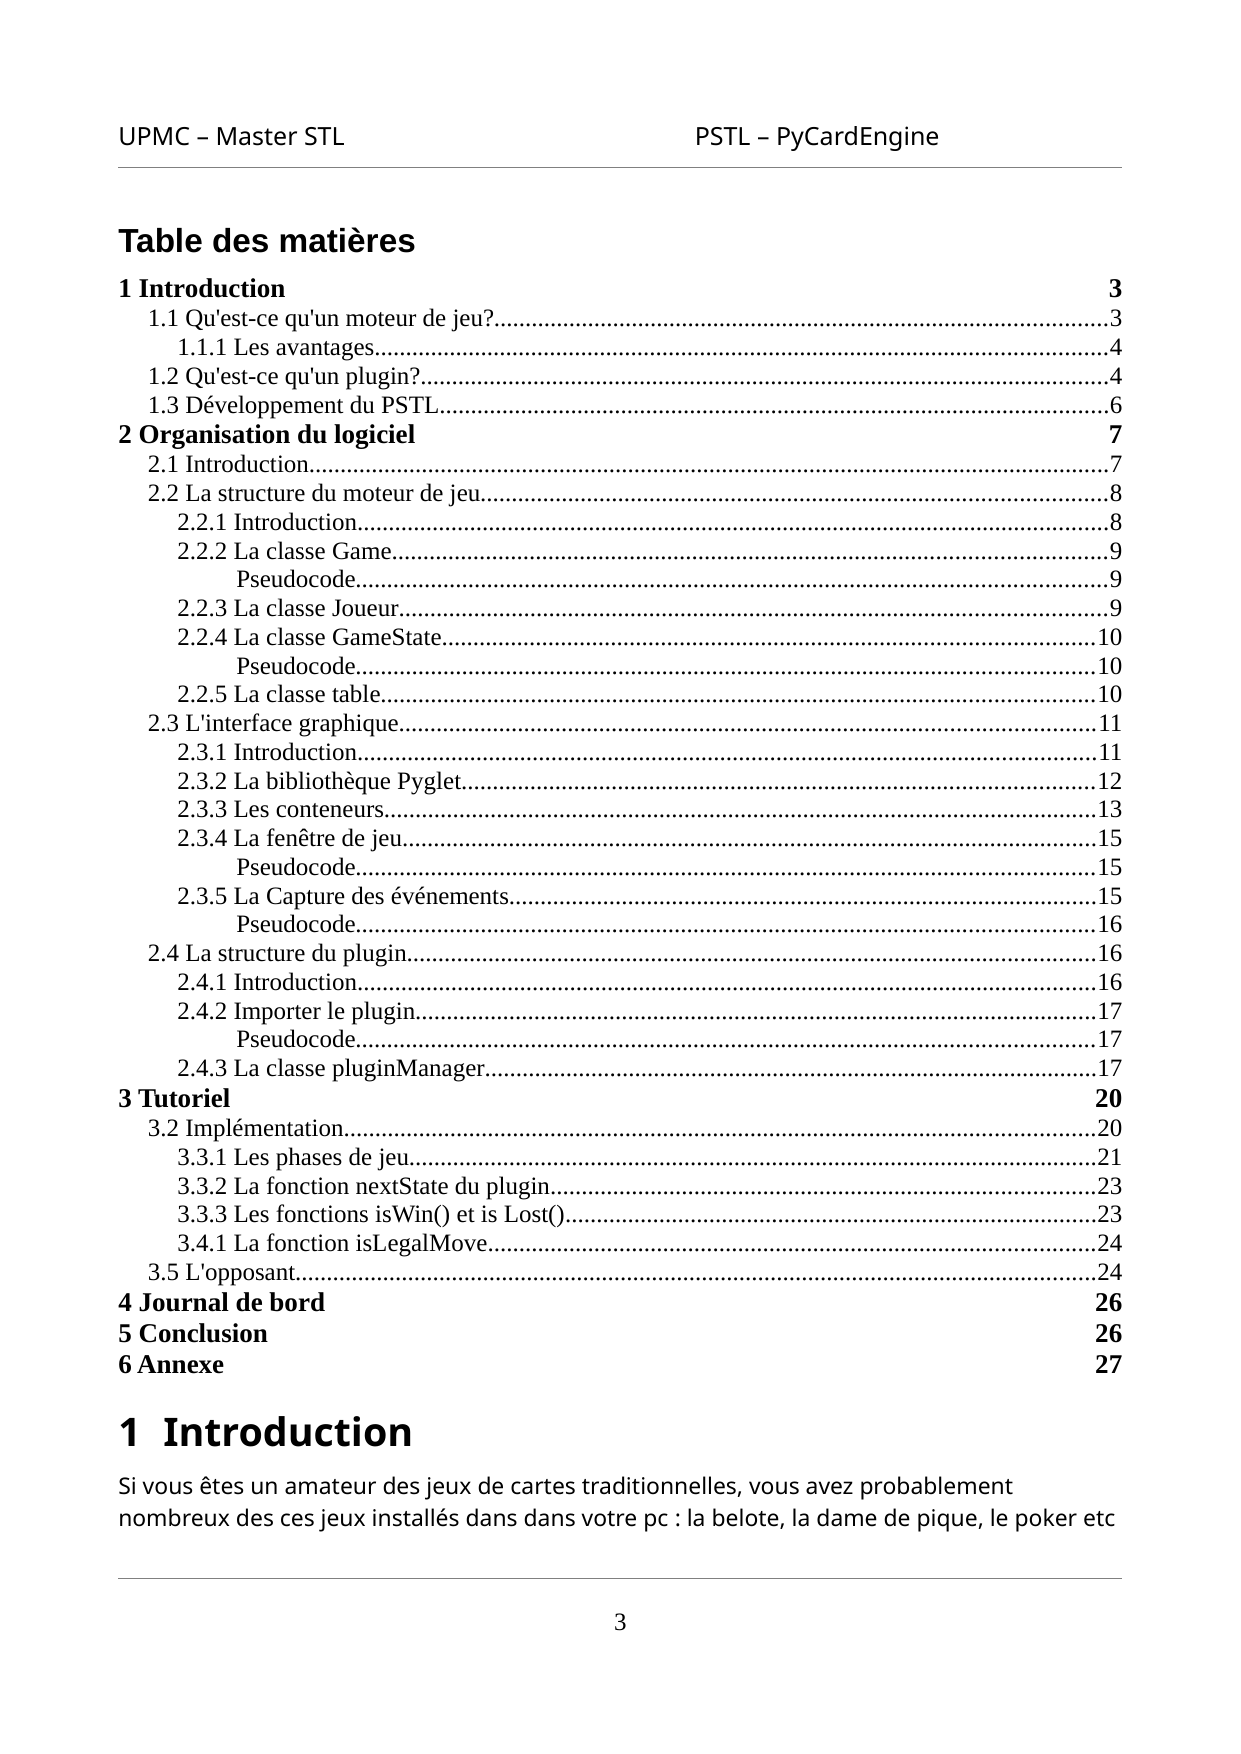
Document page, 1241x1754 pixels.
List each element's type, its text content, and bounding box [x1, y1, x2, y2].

text 3 Tutoriel 20 [118, 1082, 1122, 1113]
text 2.3.2 La bibliothèque Pyglet 12 [177, 766, 1122, 794]
text 2.2.4 La classe GameState 10 [177, 622, 1122, 651]
text Pseudocode 17 [236, 1024, 1122, 1053]
text 2.2.5 La classe table 10 [177, 679, 1122, 708]
text 6 Annexe 27 [118, 1348, 1122, 1379]
text 2.1 Introduction 7 [148, 449, 1122, 478]
text 3.5 L'opposant 24 [148, 1257, 1122, 1286]
text 1.1 Qu'est-ce qu'un moteur de jeu? 3 [148, 303, 1122, 332]
text Pseudocode 15 [236, 852, 1122, 881]
subtitle Table des matières [118, 221, 1122, 260]
text 3.4.1 La fonction isLegalMove 24 [177, 1228, 1122, 1257]
text 2.3.3 Les conteneurs 13 [177, 794, 1122, 823]
text 1.1.1 Les avantages 4 [177, 332, 1122, 361]
subtitle Introduction [118, 1404, 1122, 1458]
text 3.3.3 Les fonctions isWin() et is Lost() 23 [177, 1199, 1122, 1228]
text 2.2.2 La classe Game 9 [177, 536, 1122, 564]
text 2.2.3 La classe Joueur 9 [177, 593, 1122, 622]
text Si vous êtes un amateur des jeux de cartes traditionnelles, vous avez probablement nombreux des ces jeux installés dans dans votre pc : la belote, la dame de pique, le poker etc [118, 1470, 1122, 1533]
text 1.2 Qu'est-ce qu'un plugin? 4 [148, 361, 1122, 390]
text 2.3.4 La fenêtre de jeu 15 [177, 823, 1122, 852]
text 2.4.1 Introduction 16 [177, 967, 1122, 996]
text 3.3.2 La fonction nextState du plugin 23 [177, 1171, 1122, 1199]
text 5 Conclusion 26 [118, 1317, 1122, 1348]
text 3.3.1 Les phases de jeu 21 [177, 1142, 1122, 1171]
text 2.4.2 Importer le plugin 17 [177, 996, 1122, 1024]
text 3.2 Implémentation 20 [148, 1113, 1122, 1142]
text Pseudocode 10 [236, 651, 1122, 679]
text Pseudocode 16 [236, 909, 1122, 938]
text 1.3 Développement du PSTL 6 [148, 390, 1122, 418]
text 1 Introduction 3 [118, 272, 1122, 303]
text 2.3 L'interface graphique 11 [148, 708, 1122, 737]
text 4 Journal de bord 26 [118, 1286, 1122, 1317]
text 2.3.1 Introduction 11 [177, 737, 1122, 766]
text Pseudocode 9 [236, 564, 1122, 593]
text 2.2 La structure du moteur de jeu 8 [148, 478, 1122, 507]
text 2.4 La structure du plugin 16 [148, 938, 1122, 967]
text 2.3.5 La Capture des événements 15 [177, 881, 1122, 909]
text 2 Organisation du logiciel 7 [118, 418, 1122, 449]
text 2.2.1 Introduction 8 [177, 507, 1122, 536]
text 2.4.3 La classe pluginManager 17 [177, 1053, 1122, 1082]
